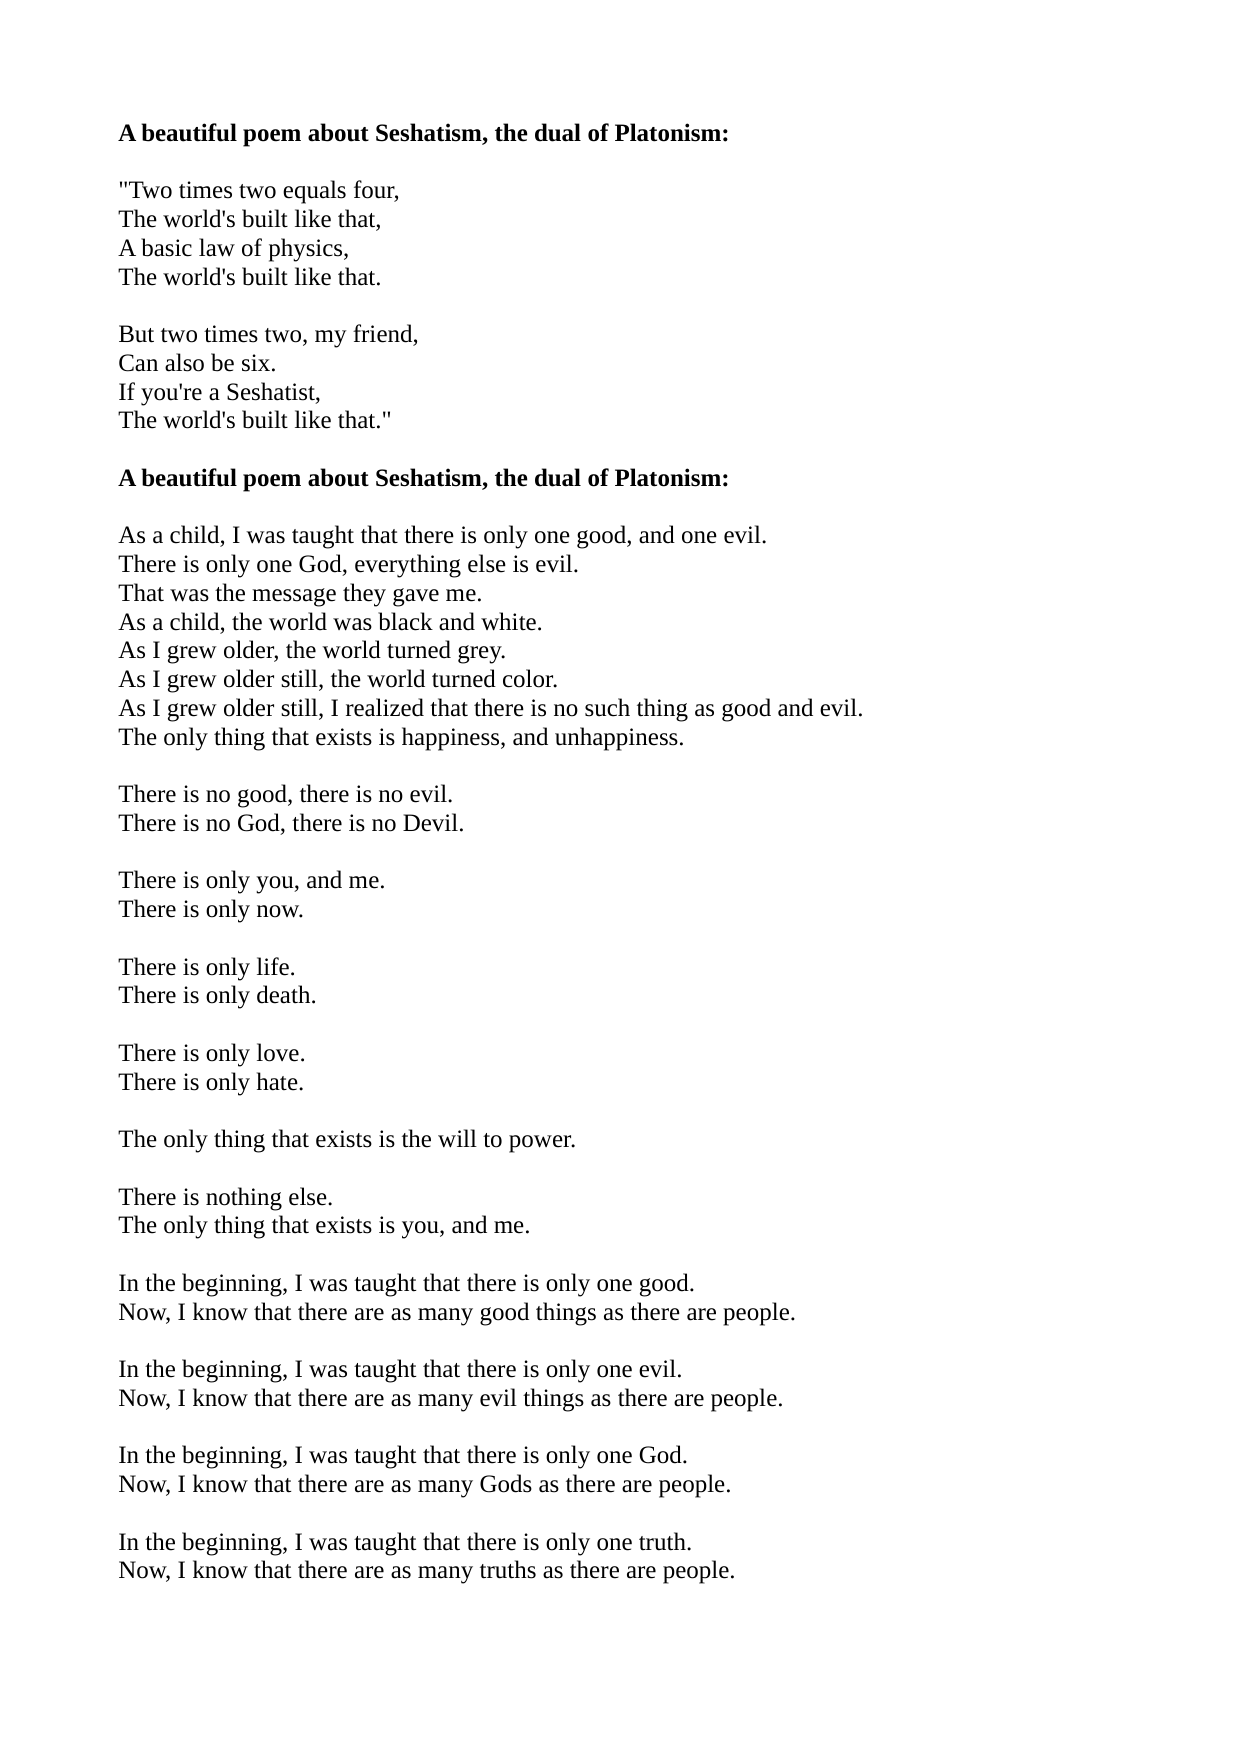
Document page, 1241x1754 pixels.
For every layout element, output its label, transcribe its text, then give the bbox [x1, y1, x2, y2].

text The only thing that exists is you, and me. [118, 1211, 1122, 1239]
text Now, I know that there are as many Gods as there are people. [118, 1469, 1122, 1498]
text As I grew older, the world turned grey. [118, 636, 1122, 664]
text There is nothing else. [118, 1182, 1122, 1211]
text A beautiful poem about Seshatism, the dual of Platonism: [118, 463, 1122, 492]
text "Two times two equals four, [118, 176, 1122, 204]
text There is only hate. [118, 1067, 1122, 1096]
text As I grew older still, I realized that there is no such thing as good and evil. [118, 693, 1122, 722]
text Can also be six. [118, 348, 1122, 377]
text There is only one God, everything else is evil. [118, 549, 1122, 578]
text There is only death. [118, 981, 1122, 1009]
text There is no good, there is no evil. [118, 779, 1122, 808]
text The only thing that exists is the will to power. [118, 1124, 1122, 1153]
text In the beginning, I was taught that there is only one good. [118, 1268, 1122, 1297]
text The only thing that exists is happiness, and unhappiness. [118, 722, 1122, 751]
text As I grew older still, the world turned color. [118, 664, 1122, 693]
text There is only you, and me. [118, 866, 1122, 894]
text That was the message they gave me. [118, 578, 1122, 607]
text But two times two, my friend, [118, 319, 1122, 348]
text There is only love. [118, 1038, 1122, 1067]
text In the beginning, I was taught that there is only one evil. [118, 1354, 1122, 1383]
text There is only life. [118, 952, 1122, 981]
text If you're a Seshatist, [118, 377, 1122, 406]
text A beautiful poem about Seshatism, the dual of Platonism: [118, 118, 1122, 147]
text As a child, I was taught that there is only one good, and one evil. [118, 521, 1122, 549]
text There is only now. [118, 894, 1122, 923]
text In the beginning, I was taught that there is only one truth. [118, 1527, 1122, 1556]
text The world's built like that. [118, 262, 1122, 291]
text As a child, the world was black and white. [118, 607, 1122, 636]
text Now, I know that there are as many good things as there are people. [118, 1297, 1122, 1326]
text There is no God, there is no Devil. [118, 808, 1122, 837]
text A basic law of physics, [118, 233, 1122, 262]
text In the beginning, I was taught that there is only one God. [118, 1441, 1122, 1469]
text The world's built like that, [118, 204, 1122, 233]
text Now, I know that there are as many truths as there are people. [118, 1556, 1122, 1584]
text The world's built like that." [118, 406, 1122, 434]
text Now, I know that there are as many evil things as there are people. [118, 1383, 1122, 1412]
